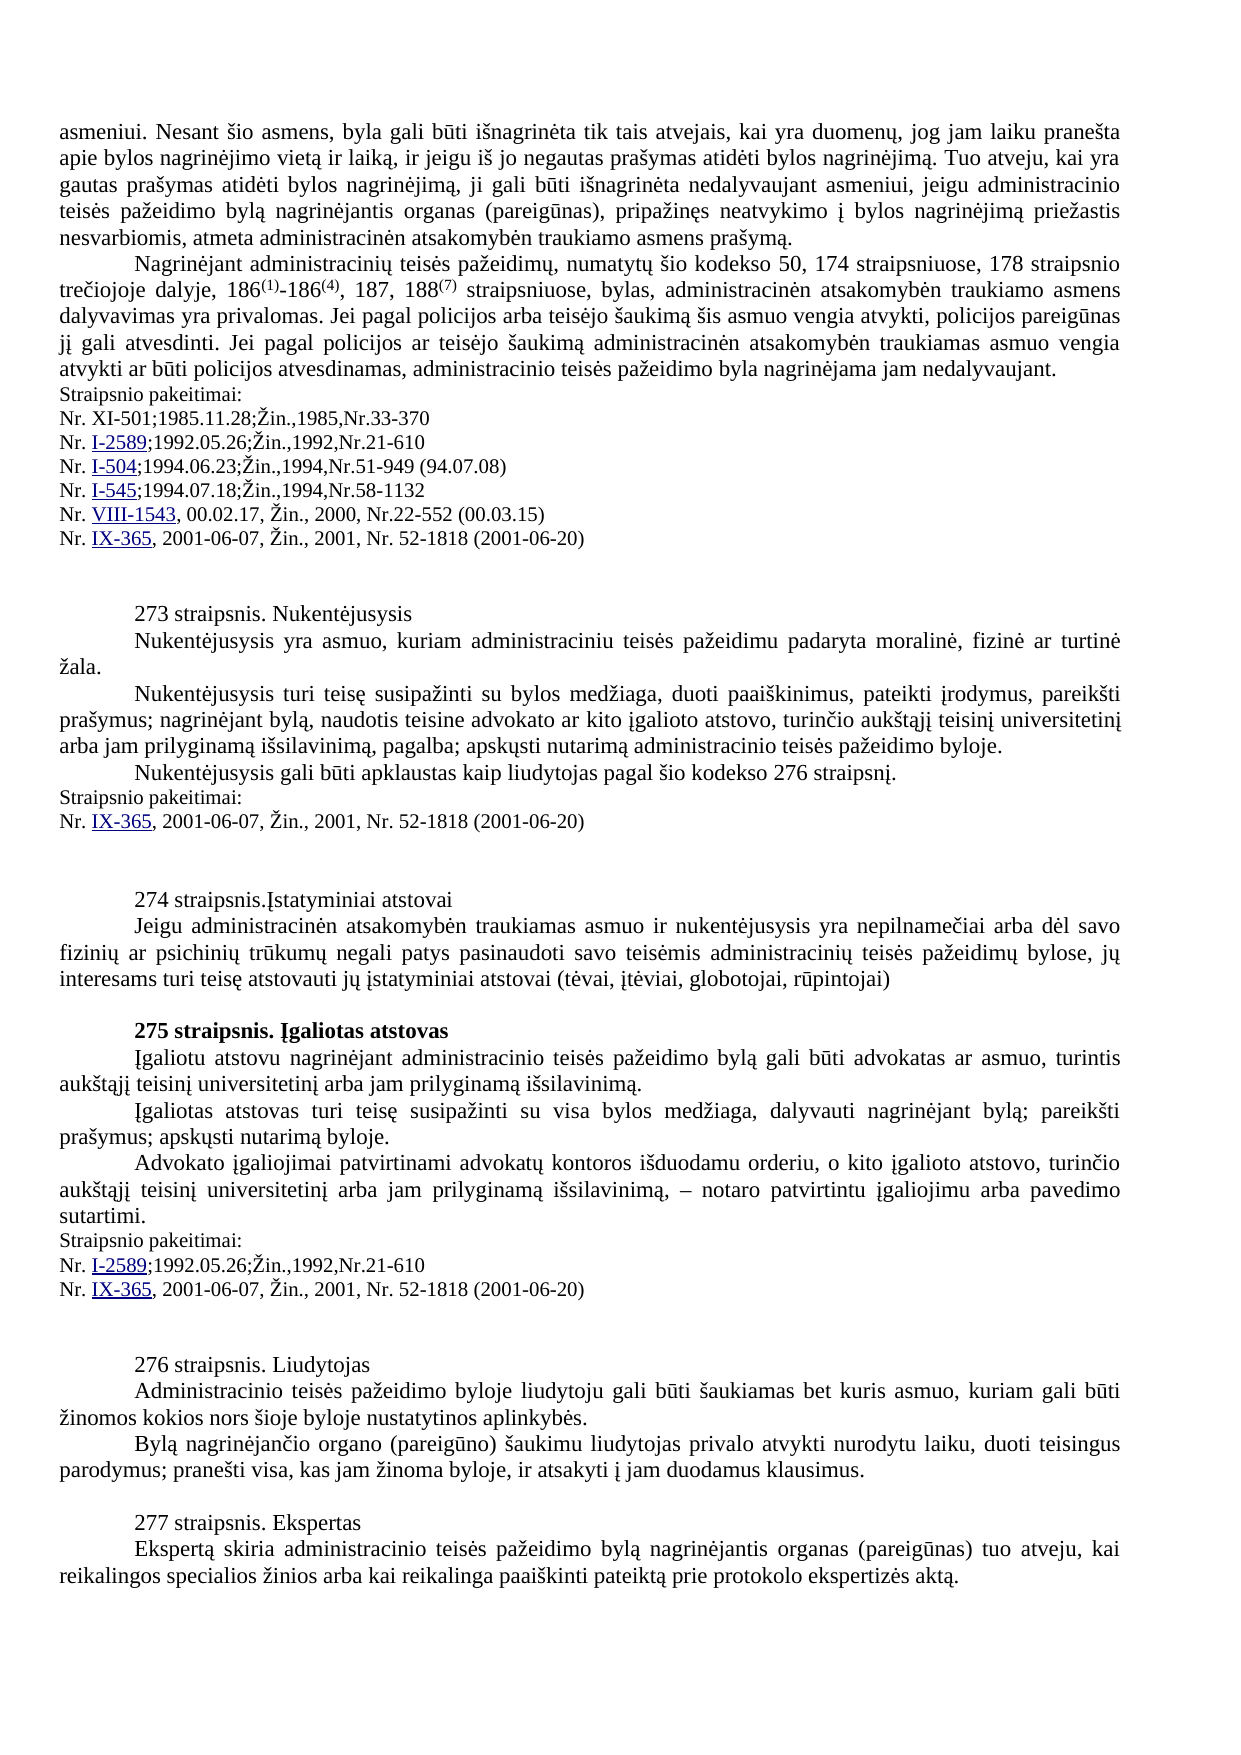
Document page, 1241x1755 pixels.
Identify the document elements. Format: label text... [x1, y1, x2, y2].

text 273 straipsnis. Nukentėjusysis [59, 601, 1122, 627]
text Jeigu administracinėn atsakomybėn traukiamas asmuo ir nukentėjusysis yra nepilnamečiai arba dėl savo fizinių ar psichinių trūkumų negali patys pasinaudoti savo teisėmis administracinių teisės pažeidimų bylose, jų interesams turi teisę atstovauti jų įstatyminiai atstovai (tėvai, įtėviai, globotojai, rūpintojai) [59, 912, 1122, 991]
text Nr. IX-365, 2001-06-07, Žin., 2001, Nr. 52-1818 (2001-06-20) [59, 526, 1122, 550]
text Bylą nagrinėjančio organo (pareigūno) šaukimu liudytojas privalo atvykti nurodytu laiku, duoti teisingus parodymus; pranešti visa, kas jam žinoma byloje, ir atsakyti į jam duodamus klausimus. [59, 1430, 1122, 1483]
text 274 straipsnis.Įstatyminiai atstovai [59, 886, 1122, 912]
text Straipsnio pakeitimai: [59, 382, 1122, 406]
text Administracinio teisės pažeidimo byloje liudytoju gali būti šaukiamas bet kuris asmuo, kuriam gali būti žinomos kokios nors šioje byloje nustatytinos aplinkybės. [59, 1377, 1122, 1430]
text Įgaliotu atstovu nagrinėjant administracinio teisės pažeidimo bylą gali būti advokatas ar asmuo, turintis aukštąjį teisinį universitetinį arba jam prilyginamą išsilavinimą. [59, 1044, 1122, 1097]
text Straipsnio pakeitimai: [59, 785, 1122, 809]
text Nr. IX-365, 2001-06-07, Žin., 2001, Nr. 52-1818 (2001-06-20) [59, 1277, 1122, 1301]
text Straipsnio pakeitimai: [59, 1228, 1122, 1252]
text Nr. I-545;1994.07.18;Žin.,1994,Nr.58-1132 [59, 478, 1122, 502]
text Nukentėjusysis gali būti apklaustas kaip liudytojas pagal šio kodekso 276 straipsnį. [59, 759, 1122, 785]
text Įgaliotas atstovas turi teisę susipažinti su visa bylos medžiaga, dalyvauti nagrinėjant bylą; pareikšti prašymus; apskųsti nutarimą byloje. [59, 1097, 1122, 1149]
text Nr. IX-365, 2001-06-07, Žin., 2001, Nr. 52-1818 (2001-06-20) [59, 809, 1122, 833]
text Nukentėjusysis yra asmuo, kuriam administraciniu teisės pažeidimu padaryta moralinė, fizinė ar turtinė žala. [59, 627, 1122, 679]
text Advokato įgaliojimai patvirtinami advokatų kontoros išduodamu orderiu, o kito įgalioto atstovo, turinčio aukštąjį teisinį universitetinį arba jam prilyginamą išsilavinimą, – notaro patvirtintu įgaliojimu arba pavedimo sutartimi. [59, 1149, 1122, 1228]
text Nukentėjusysis turi teisę susipažinti su bylos medžiaga, duoti paaiškinimus, pateikti įrodymus, pareikšti prašymus; nagrinėjant bylą, naudotis teisine advokato ar kito įgalioto atstovo, turinčio aukštąjį teisinį universitetinį arba jam prilyginamą išsilavinimą, pagalba; apskųsti nutarimą administracinio teisės pažeidimo byloje. [59, 679, 1122, 759]
text 275 straipsnis. Įgaliotas atstovas [59, 1018, 1122, 1044]
text Nr. I-2589;1992.05.26;Žin.,1992,Nr.21-610 [59, 1252, 1122, 1277]
text asmeniui. Nesant šio asmens, byla gali būti išnagrinėta tik tais atvejais, kai yra duomenų, jog jam laiku pranešta apie bylos nagrinėjimo vietą ir laiką, ir jeigu iš jo negautas prašymas atidėti bylos nagrinėjimą. Tuo atveju, kai yra gautas prašymas atidėti bylos nagrinėjimą, ji gali būti išnagrinėta nedalyvaujant asmeniui, jeigu administracinio teisės pažeidimo bylą nagrinėjantis organas (pareigūnas), pripažinęs neatvykimo į bylos nagrinėjimą priežastis nesvarbiomis, atmeta administracinėn atsakomybėn traukiamo asmens prašymą. [59, 118, 1122, 250]
text Nr. XI-501;1985.11.28;Žin.,1985,Nr.33-370 [59, 406, 1122, 430]
text Nr. I-504;1994.06.23;Žin.,1994,Nr.51-949 (94.07.08) [59, 454, 1122, 478]
text Ekspertą skiria administracinio teisės pažeidimo bylą nagrinėjantis organas (pareigūnas) tuo atveju, kai reikalingos specialios žinios arba kai reikalinga paaiškinti pateiktą prie protokolo ekspertizės aktą. [59, 1536, 1122, 1588]
text Nagrinėjant administracinių teisės pažeidimų, numatytų šio kodekso 50, 174 straipsniuose, 178 straipsnio trečiojoje dalyje, 186(1)-186(4), 187, 188(7) straipsniuose, bylas, administracinėn atsakomybėn traukiamo asmens dalyvavimas yra privalomas. Jei pagal policijos arba teisėjo šaukimą šis asmuo vengia atvykti, policijos pareigūnas jį gali atvesdinti. Jei pagal policijos ar teisėjo šaukimą administracinėn atsakomybėn traukiamas asmuo vengia atvykti ar būti policijos atvesdinamas, administracinio teisės pažeidimo byla nagrinėjama jam nedalyvaujant. [59, 250, 1122, 382]
text 277 straipsnis. Ekspertas [59, 1509, 1122, 1536]
text Nr. VIII-1543, 00.02.17, Žin., 2000, Nr.22-552 (00.03.15) [59, 502, 1122, 526]
text 276 straipsnis. Liudytojas [59, 1351, 1122, 1377]
text Nr. I-2589;1992.05.26;Žin.,1992,Nr.21-610 [59, 430, 1122, 454]
